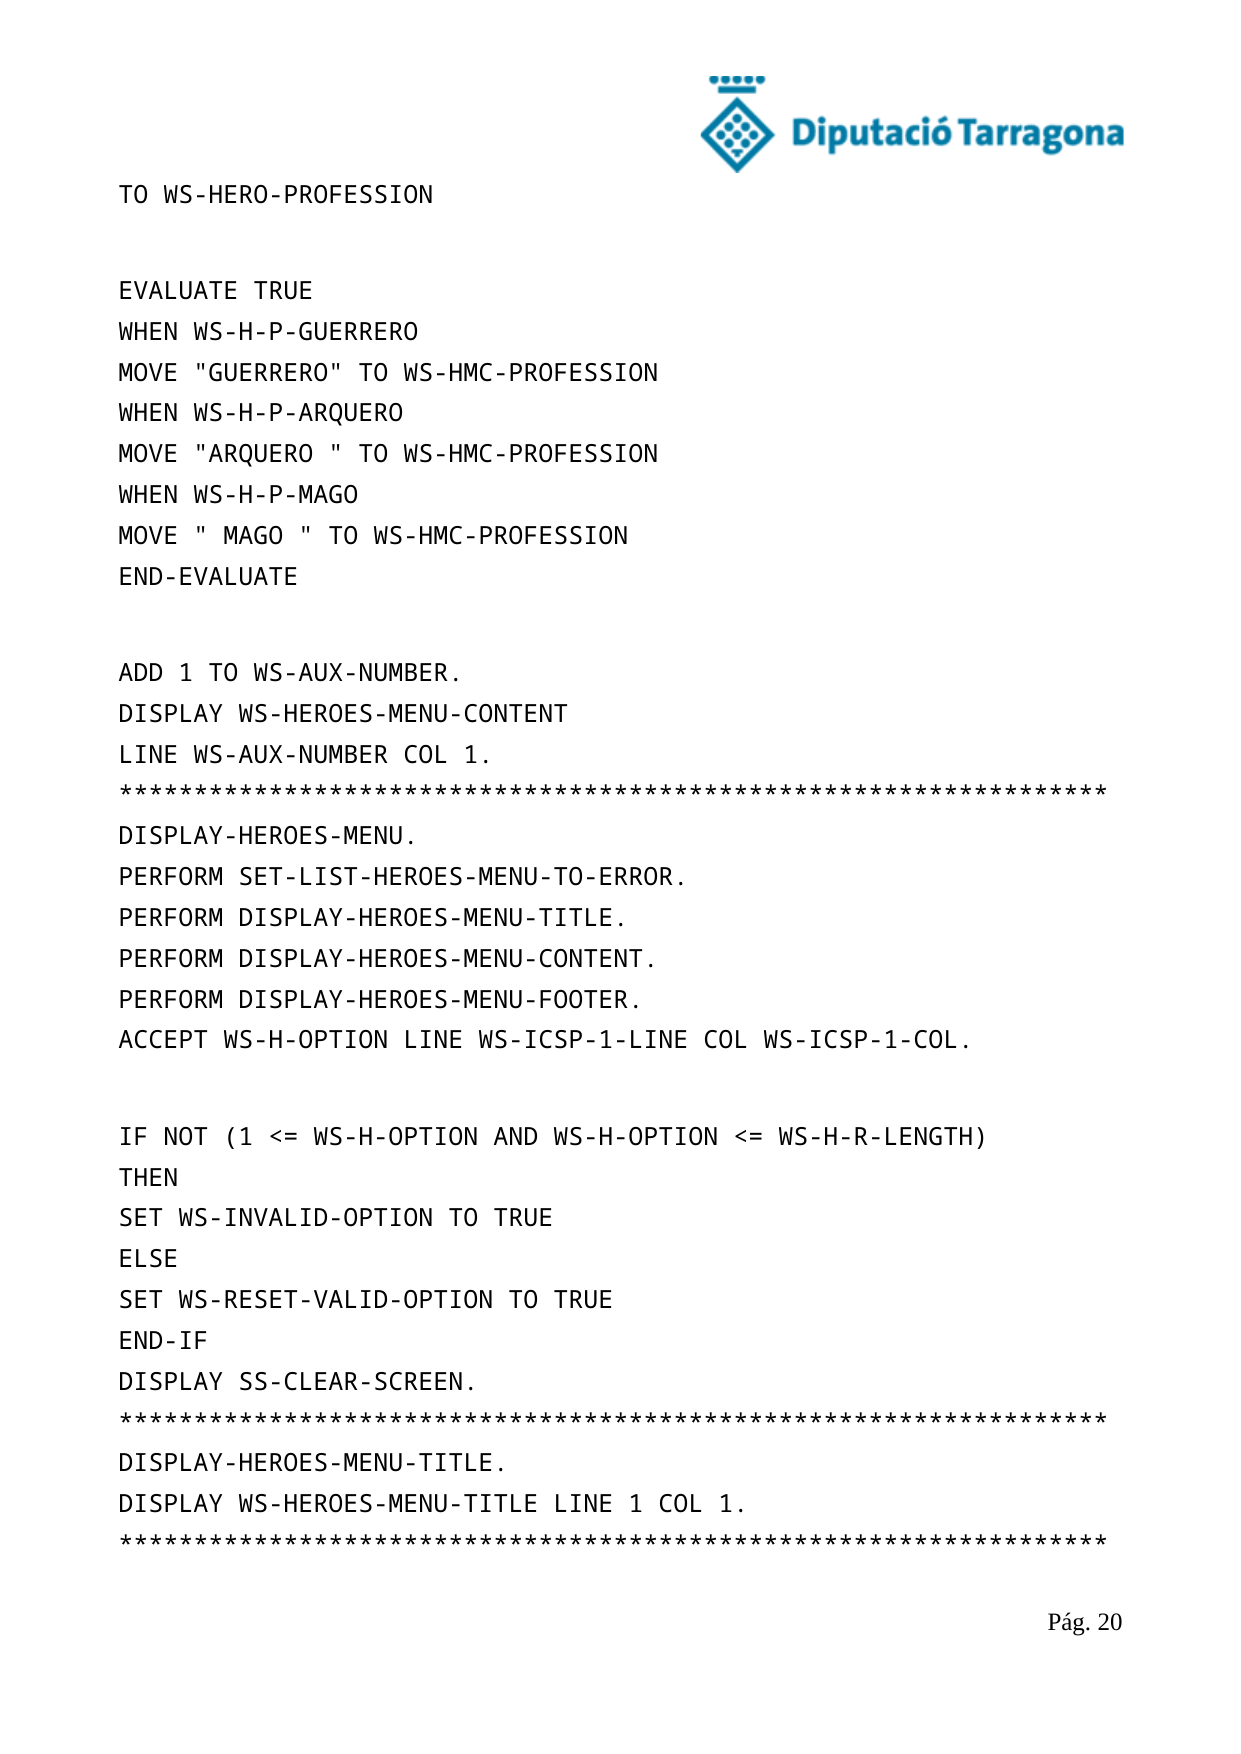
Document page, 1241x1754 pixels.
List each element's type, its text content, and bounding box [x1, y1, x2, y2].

text ****************************************************************** [118, 1404, 1122, 1438]
text WHEN WS-H-P-ARQUERO [118, 395, 1122, 429]
text EVALUATE TRUE [118, 273, 1122, 307]
text PERFORM DISPLAY-HEROES-MENU-TITLE. [118, 900, 1122, 934]
picture [700, 76, 1124, 173]
text MOVE "GUERRERO" TO WS-HMC-PROFESSION [118, 354, 1122, 388]
text THEN [118, 1159, 1122, 1193]
text DISPLAY WS-HEROES-MENU-TITLE LINE 1 COL 1. [118, 1486, 1122, 1520]
text PERFORM DISPLAY-HEROES-MENU-FOOTER. [118, 981, 1122, 1015]
text WHEN WS-H-P-MAGO [118, 477, 1122, 511]
text SET WS-RESET-VALID-OPTION TO TRUE [118, 1282, 1122, 1316]
text PERFORM SET-LIST-HEROES-MENU-TO-ERROR. [118, 859, 1122, 893]
text END-EVALUATE [118, 558, 1122, 592]
text ****************************************************************** [118, 777, 1122, 811]
text MOVE " MAGO " TO WS-HMC-PROFESSION [118, 518, 1122, 552]
text DISPLAY WS-HEROES-MENU-CONTENT [118, 696, 1122, 729]
text WHEN WS-H-P-GUERRERO [118, 313, 1122, 347]
text DISPLAY SS-CLEAR-SCREEN. [118, 1363, 1122, 1397]
text DISPLAY-HEROES-MENU-TITLE. [118, 1445, 1122, 1479]
text ELSE [118, 1241, 1122, 1275]
text ADD 1 TO WS-AUX-NUMBER. [118, 655, 1122, 689]
text DISPLAY-HEROES-MENU. [118, 818, 1122, 852]
text TO WS-HERO-PROFESSION [118, 176, 1122, 210]
text ****************************************************************** [118, 1527, 1122, 1561]
text MOVE "ARQUERO " TO WS-HMC-PROFESSION [118, 436, 1122, 470]
text END-IF [118, 1323, 1122, 1357]
text ACCEPT WS-H-OPTION LINE WS-ICSP-1-LINE COL WS-ICSP-1-COL. [118, 1022, 1122, 1056]
text LINE WS-AUX-NUMBER COL 1. [118, 736, 1122, 770]
text PERFORM DISPLAY-HEROES-MENU-CONTENT. [118, 941, 1122, 974]
text IF NOT (1 <= WS-H-OPTION AND WS-H-OPTION <= WS-H-R-LENGTH) [118, 1118, 1122, 1152]
text SET WS-INVALID-OPTION TO TRUE [118, 1200, 1122, 1234]
